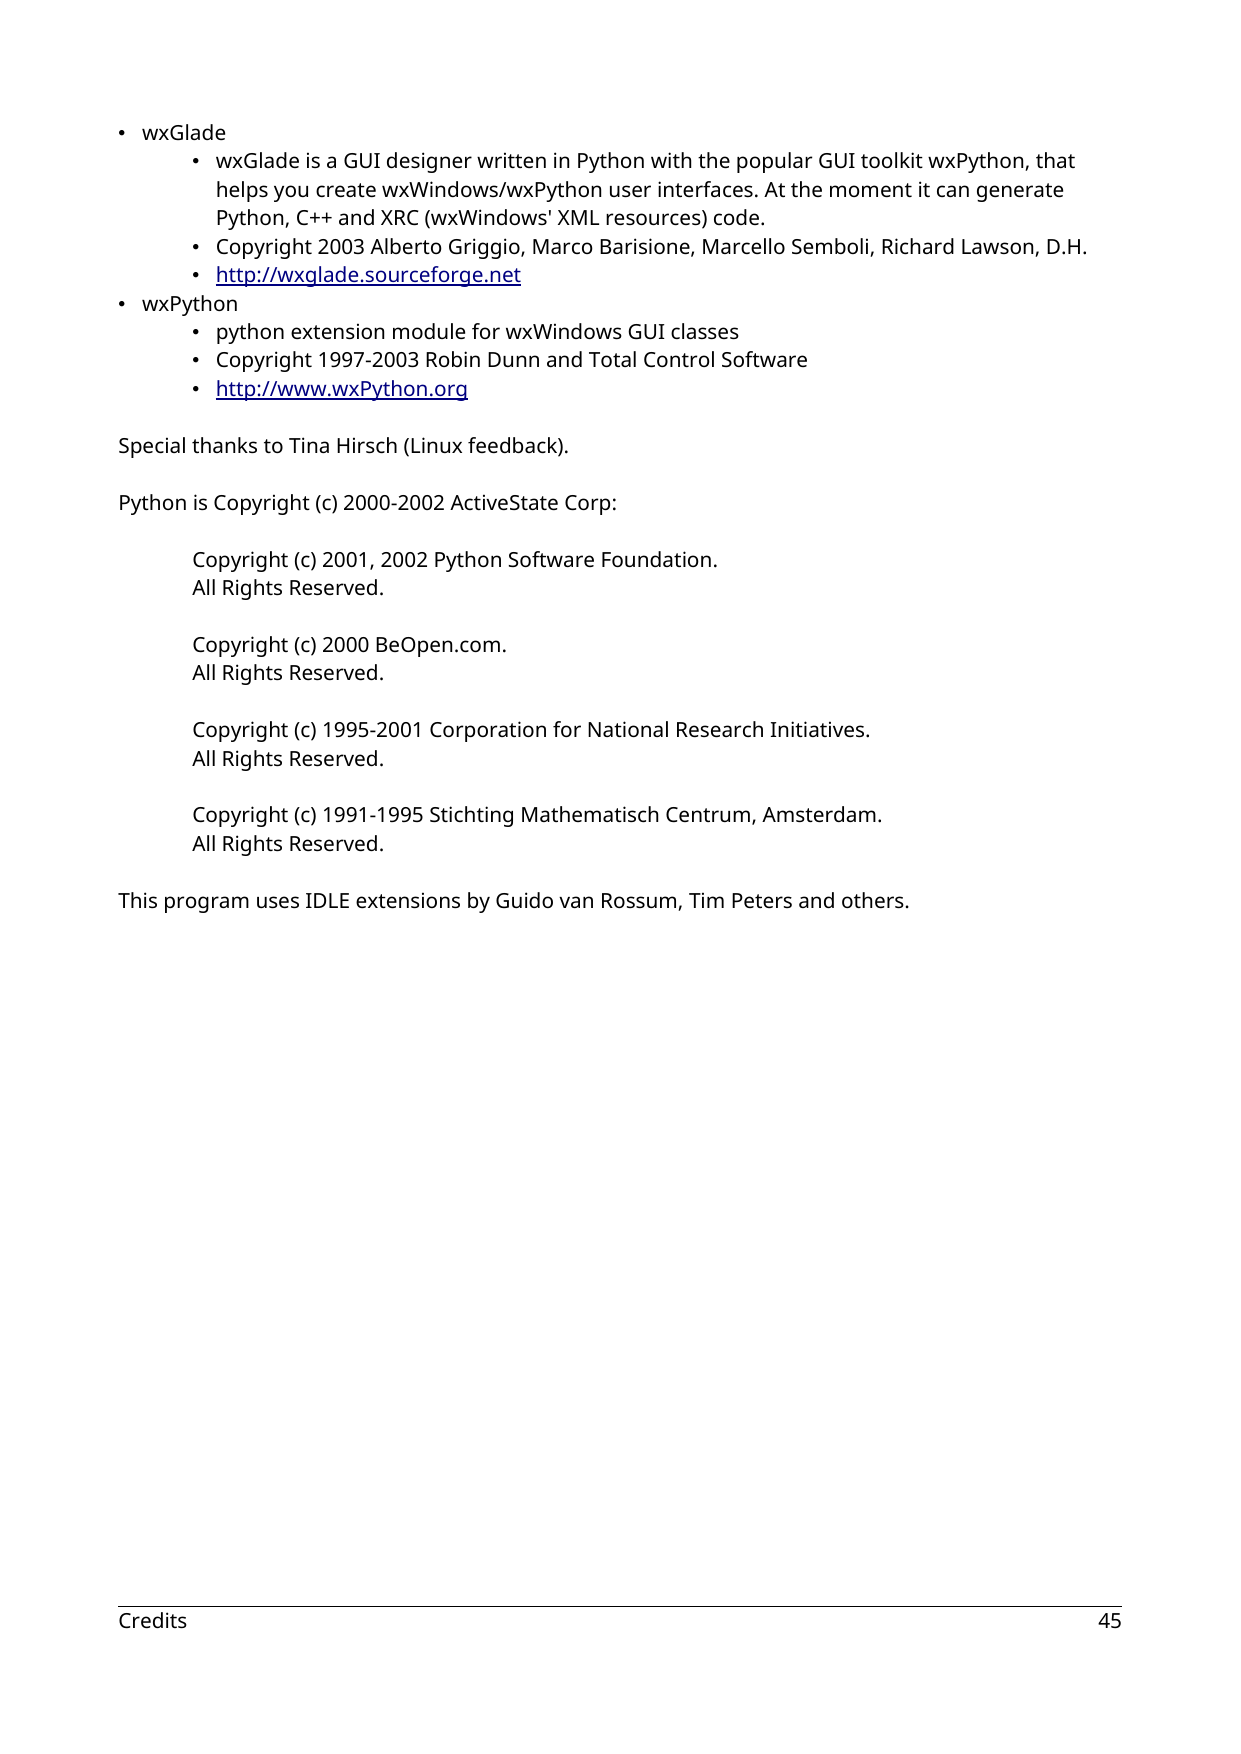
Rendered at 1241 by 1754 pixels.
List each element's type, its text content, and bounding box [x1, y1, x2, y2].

list http://www.wxPython.org [192, 374, 1122, 402]
list Copyright 1997-2003 Robin Dunn and Total Control Software [192, 346, 1122, 374]
text This program uses IDLE extensions by Guido van Rossum, Tim Peters and others. [118, 886, 1122, 914]
list python extension module for wxWindows GUI classes [192, 317, 1122, 346]
text Special thanks to Tina Hirsch (Linux feedback). [118, 431, 1122, 459]
text All Rights Reserved. [192, 829, 1122, 857]
list http://wxglade.sourceforge.net [192, 260, 1122, 289]
text Copyright (c) 1991-1995 Stichting Mathematisch Centrum, Amsterdam. [192, 801, 1122, 829]
list Copyright 2003 Alberto Griggio, Marco Barisione, Marcello Semboli, Richard Lawson, D.H. [192, 232, 1122, 260]
list wxPython [118, 289, 1122, 317]
text Copyright (c) 2000 BeOpen.com. [192, 630, 1122, 658]
text Copyright (c) 1995-2001 Corporation for National Research Initiatives. [192, 715, 1122, 744]
text Python is Copyright (c) 2000-2002 ActiveState Corp: [118, 488, 1122, 516]
list wxGlade [118, 118, 1122, 147]
text Copyright (c) 2001, 2002 Python Software Foundation. [192, 545, 1122, 573]
list wxGlade is a GUI designer written in Python with the popular GUI toolkit wxPython, that helps you create wxWindows/wxPython user interfaces. At the moment it can generate Python, C++ and XRC (wxWindows' XML resources) code. [192, 147, 1122, 232]
text All Rights Reserved. [192, 744, 1122, 772]
text All Rights Reserved. [192, 658, 1122, 687]
text All Rights Reserved. [192, 573, 1122, 602]
